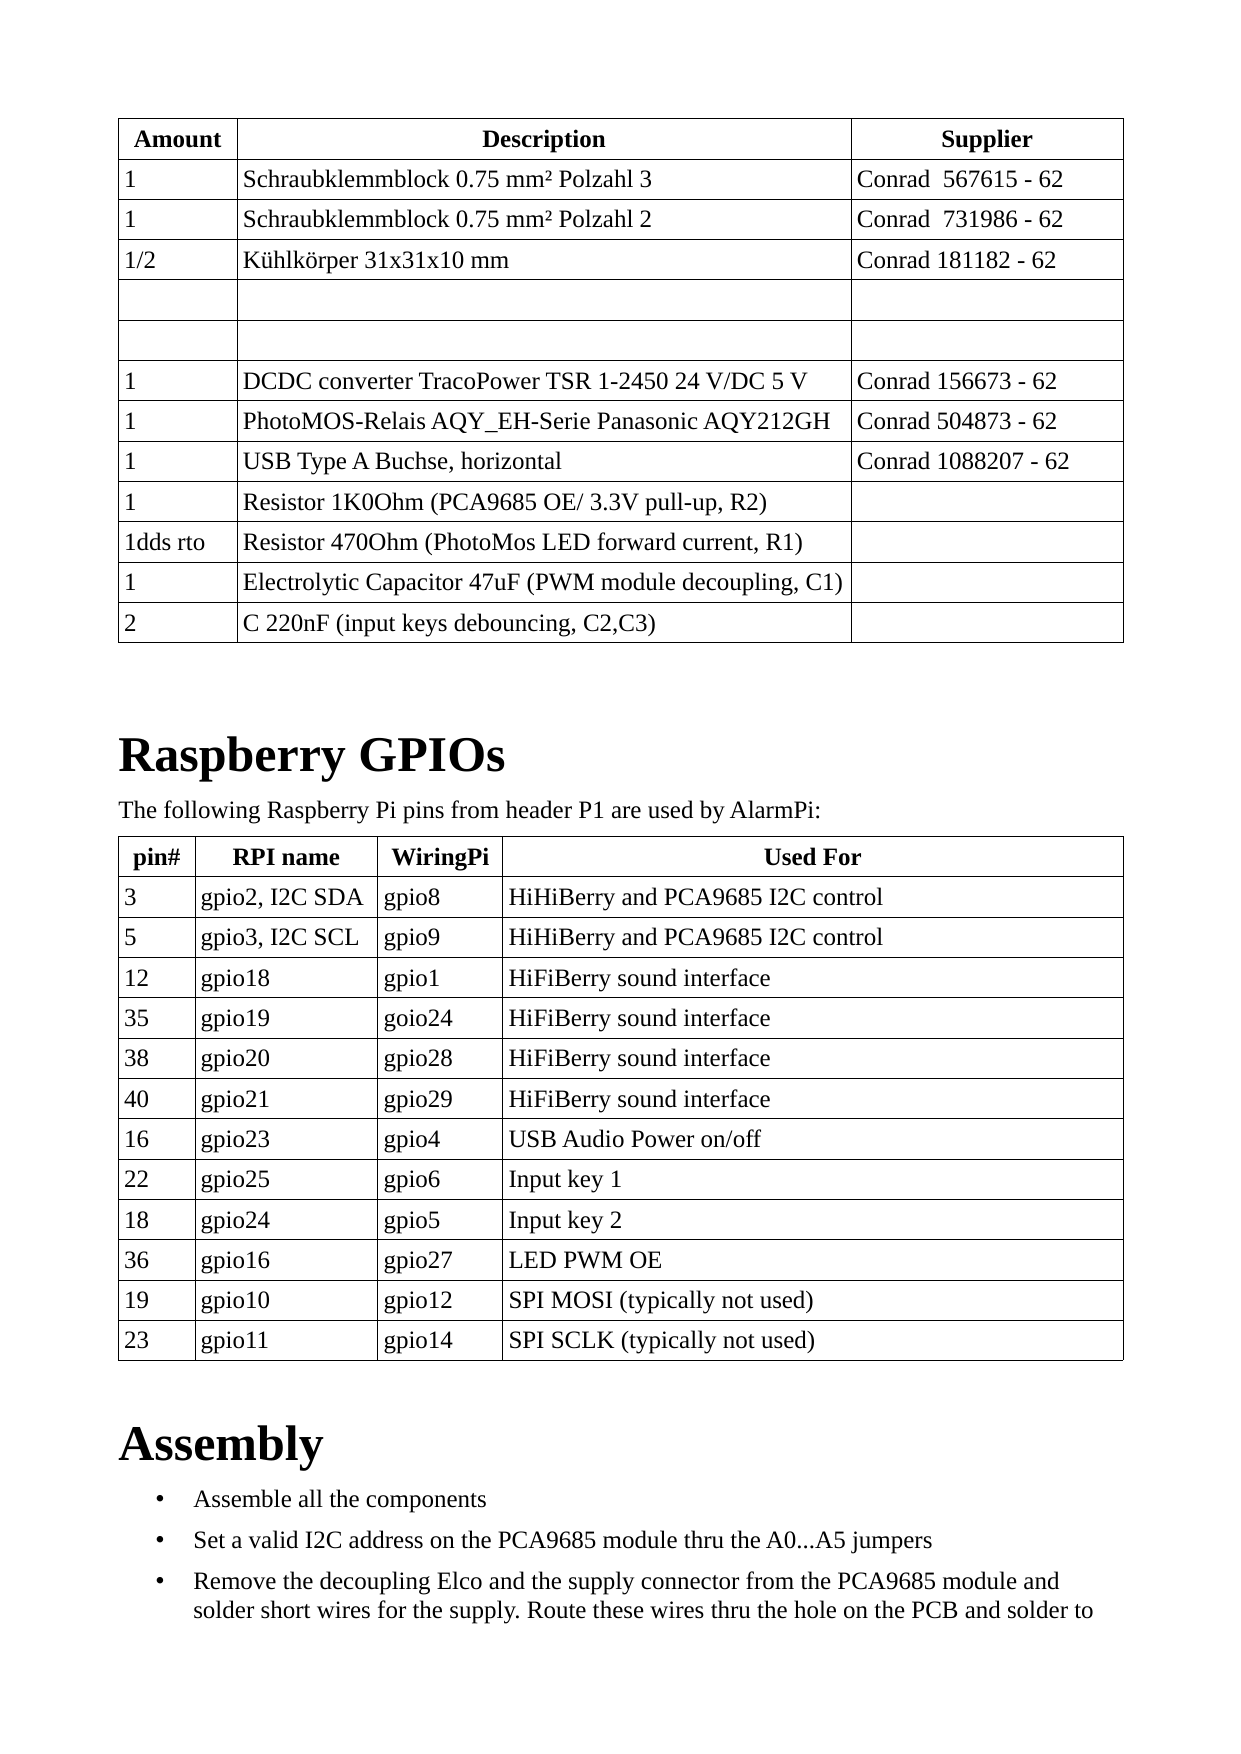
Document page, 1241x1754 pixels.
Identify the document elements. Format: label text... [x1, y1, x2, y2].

table_cell 36 [119, 1240, 195, 1279]
table_cell gpio18 [196, 958, 377, 997]
table_cell USB Audio Power on/off [503, 1119, 1123, 1158]
table_cell 38 [119, 1039, 195, 1078]
table_cell Conrad 1088207 - 62 [852, 442, 1123, 481]
table_cell Kühlkörper 31x31x10 mm [238, 240, 851, 279]
table_header Used For [503, 837, 1123, 876]
table_cell HiFiBerry sound interface [503, 1079, 1123, 1118]
table_cell gpio4 [378, 1119, 502, 1158]
table_cell 1 [119, 563, 237, 602]
table_cell Conrad 156673 - 62 [852, 361, 1123, 400]
table_cell HiHiBerry and PCA9685 I2C control [503, 877, 1123, 917]
table_cell 1 [119, 361, 237, 400]
table_cell gpio20 [196, 1039, 377, 1078]
table_cell 1 [119, 442, 237, 481]
table_cell HiFiBerry sound interface [503, 958, 1123, 997]
list Remove the decoupling Elco and the supply connector from the PCA9685 module and solder short wires for the supply. Route these wires thru the hole on the PCB and solder to [156, 1566, 1122, 1624]
list Set a valid I2C address on the PCA9685 module thru the A0...A5 jumpers [156, 1525, 1122, 1554]
table_cell 1 [119, 160, 237, 199]
table_cell [238, 321, 851, 360]
table_cell USB Type A Buchse, horizontal [238, 442, 851, 481]
table_cell gpio11 [196, 1321, 377, 1360]
table_cell 1dds rto [119, 522, 237, 562]
table_cell gpio21 [196, 1079, 377, 1118]
table_cell gpio12 [378, 1281, 502, 1320]
table_cell gpio28 [378, 1039, 502, 1078]
table_cell gpio8 [378, 877, 502, 917]
table_cell 5 [119, 918, 195, 957]
table_cell DCDC converter TracoPower TSR 1-2450 24 V/DC 5 V [238, 361, 851, 400]
table_cell Electrolytic Capacitor 47uF (PWM module decoupling, C1) [238, 563, 851, 602]
table_cell [119, 321, 237, 360]
table_cell Resistor 1K0Ohm (PCA9685 OE/ 3.3V pull-up, R2) [238, 482, 851, 521]
table_cell [852, 280, 1123, 320]
table_cell 12 [119, 958, 195, 997]
table_cell HiFiBerry sound interface [503, 1039, 1123, 1078]
table_cell gpio16 [196, 1240, 377, 1279]
table_cell HiFiBerry sound interface [503, 998, 1123, 1038]
table_cell LED PWM OE [503, 1240, 1123, 1279]
text The following Raspberry Pi pins from header P1 are used by AlarmPi: [118, 795, 1122, 823]
subtitle Assembly [118, 1414, 1122, 1471]
table_cell 2 [119, 603, 237, 642]
table_cell 1/2 [119, 240, 237, 279]
table_cell gpio24 [196, 1200, 377, 1239]
table_cell 1 [119, 200, 237, 239]
table_cell gpio23 [196, 1119, 377, 1158]
table_cell 1 [119, 401, 237, 441]
table_cell 16 [119, 1119, 195, 1158]
table_cell Input key 2 [503, 1200, 1123, 1239]
table_cell 40 [119, 1079, 195, 1118]
table_cell [852, 522, 1123, 562]
subtitle Raspberry GPIOs [118, 725, 1122, 782]
table_cell gpio9 [378, 918, 502, 957]
list Assemble all the components [156, 1484, 1122, 1513]
table_cell gpio1 [378, 958, 502, 997]
table_cell 3 [119, 877, 195, 917]
table_cell SPI MOSI (typically not used) [503, 1281, 1123, 1320]
table_cell Resistor 470Ohm (PhotoMos LED forward current, R1) [238, 522, 851, 562]
table_header RPI name [196, 837, 377, 876]
table_header Supplier [852, 119, 1123, 158]
table_header pin# [119, 837, 195, 876]
table_cell Conrad 504873 - 62 [852, 401, 1123, 441]
table_cell Input key 1 [503, 1160, 1123, 1199]
table_cell gpio2, I2C SDA [196, 877, 377, 917]
table_cell 18 [119, 1200, 195, 1239]
table_cell 23 [119, 1321, 195, 1360]
table_cell SPI SCLK (typically not used) [503, 1321, 1123, 1360]
table_cell gpio6 [378, 1160, 502, 1199]
table_header WiringPi [378, 837, 502, 876]
table_cell gpio29 [378, 1079, 502, 1118]
table_header Description [238, 119, 851, 158]
table_cell HiHiBerry and PCA9685 I2C control [503, 918, 1123, 957]
table_cell Conrad 567615 - 62 [852, 160, 1123, 199]
table_cell [852, 321, 1123, 360]
table_cell C 220nF (input keys debouncing, C2,C3) [238, 603, 851, 642]
table_cell goio24 [378, 998, 502, 1038]
table_cell gpio5 [378, 1200, 502, 1239]
table_cell 1 [119, 482, 237, 521]
table_cell [238, 280, 851, 320]
table_cell gpio25 [196, 1160, 377, 1199]
table_cell Schraubklemmblock 0.75 mm² Polzahl 2 [238, 200, 851, 239]
table_cell gpio14 [378, 1321, 502, 1360]
table_cell [852, 482, 1123, 521]
table_cell Conrad 181182 - 62 [852, 240, 1123, 279]
table_cell Conrad 731986 - 62 [852, 200, 1123, 239]
table_cell gpio10 [196, 1281, 377, 1320]
table_cell gpio27 [378, 1240, 502, 1279]
table_cell 35 [119, 998, 195, 1038]
table_cell gpio19 [196, 998, 377, 1038]
table_cell [119, 280, 237, 320]
table_header Amount [119, 119, 237, 158]
table_cell Schraubklemmblock 0.75 mm² Polzahl 3 [238, 160, 851, 199]
table_cell [852, 563, 1123, 602]
table_cell [852, 603, 1123, 642]
table_cell PhotoMOS-Relais AQY_EH-Serie Panasonic AQY212GH [238, 401, 851, 441]
table_cell 22 [119, 1160, 195, 1199]
table_cell 19 [119, 1281, 195, 1320]
table_cell gpio3, I2C SCL [196, 918, 377, 957]
